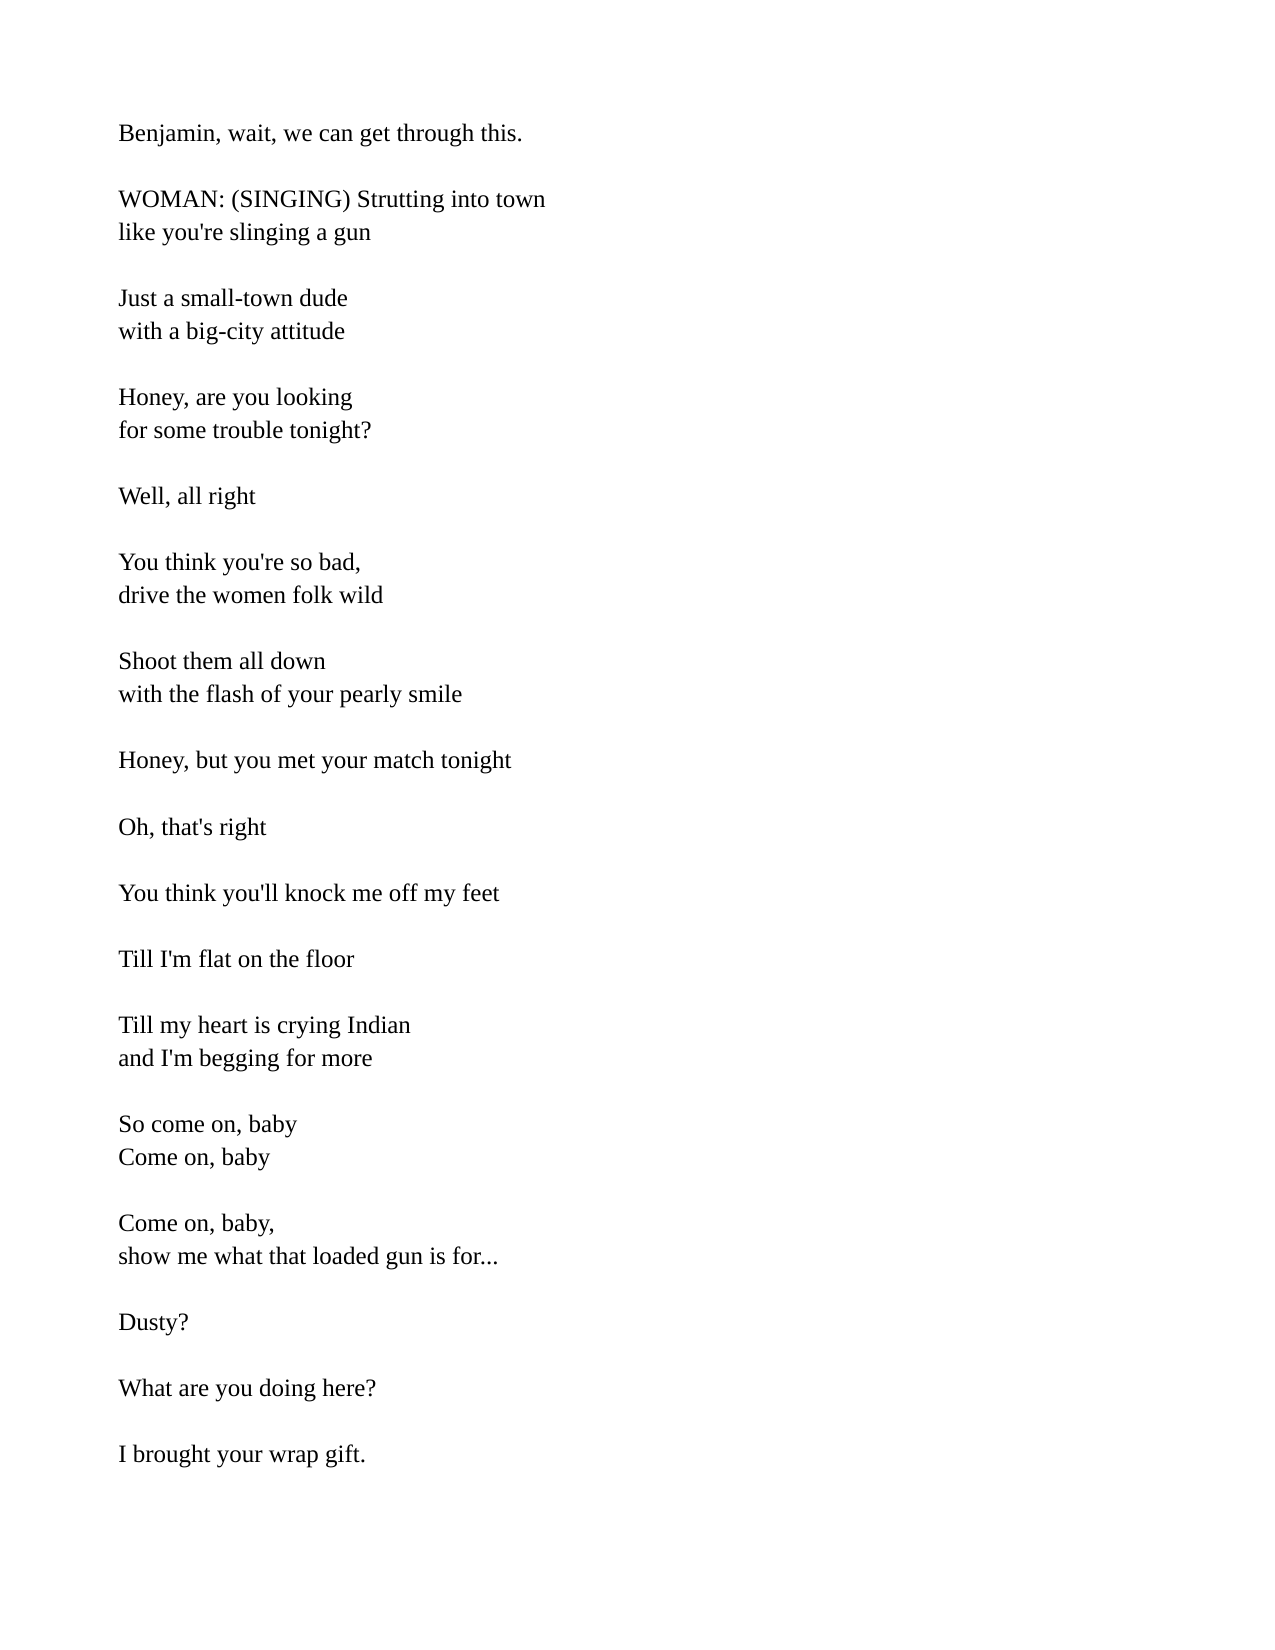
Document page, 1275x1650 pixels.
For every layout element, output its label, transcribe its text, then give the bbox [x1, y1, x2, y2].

text Benjamin, wait, we can get through this. WOMAN: (SINGING) Strutting into town like you're slinging a gun Just a small-town dude with a big-city attitude Honey, are you looking for some trouble tonight? Well, all right You think you're so bad, drive the women folk wild Shoot them all down with the flash of your pearly smile Honey, but you met your match tonight Oh, that's right You think you'll knock me off my feet Till I'm flat on the floor Till my heart is crying Indian and I'm begging for more So come on, baby Come on, baby Come on, baby, show me what that loaded gun is for... Dusty? What are you doing here? I brought your wrap gift. [118, 118, 1157, 1501]
